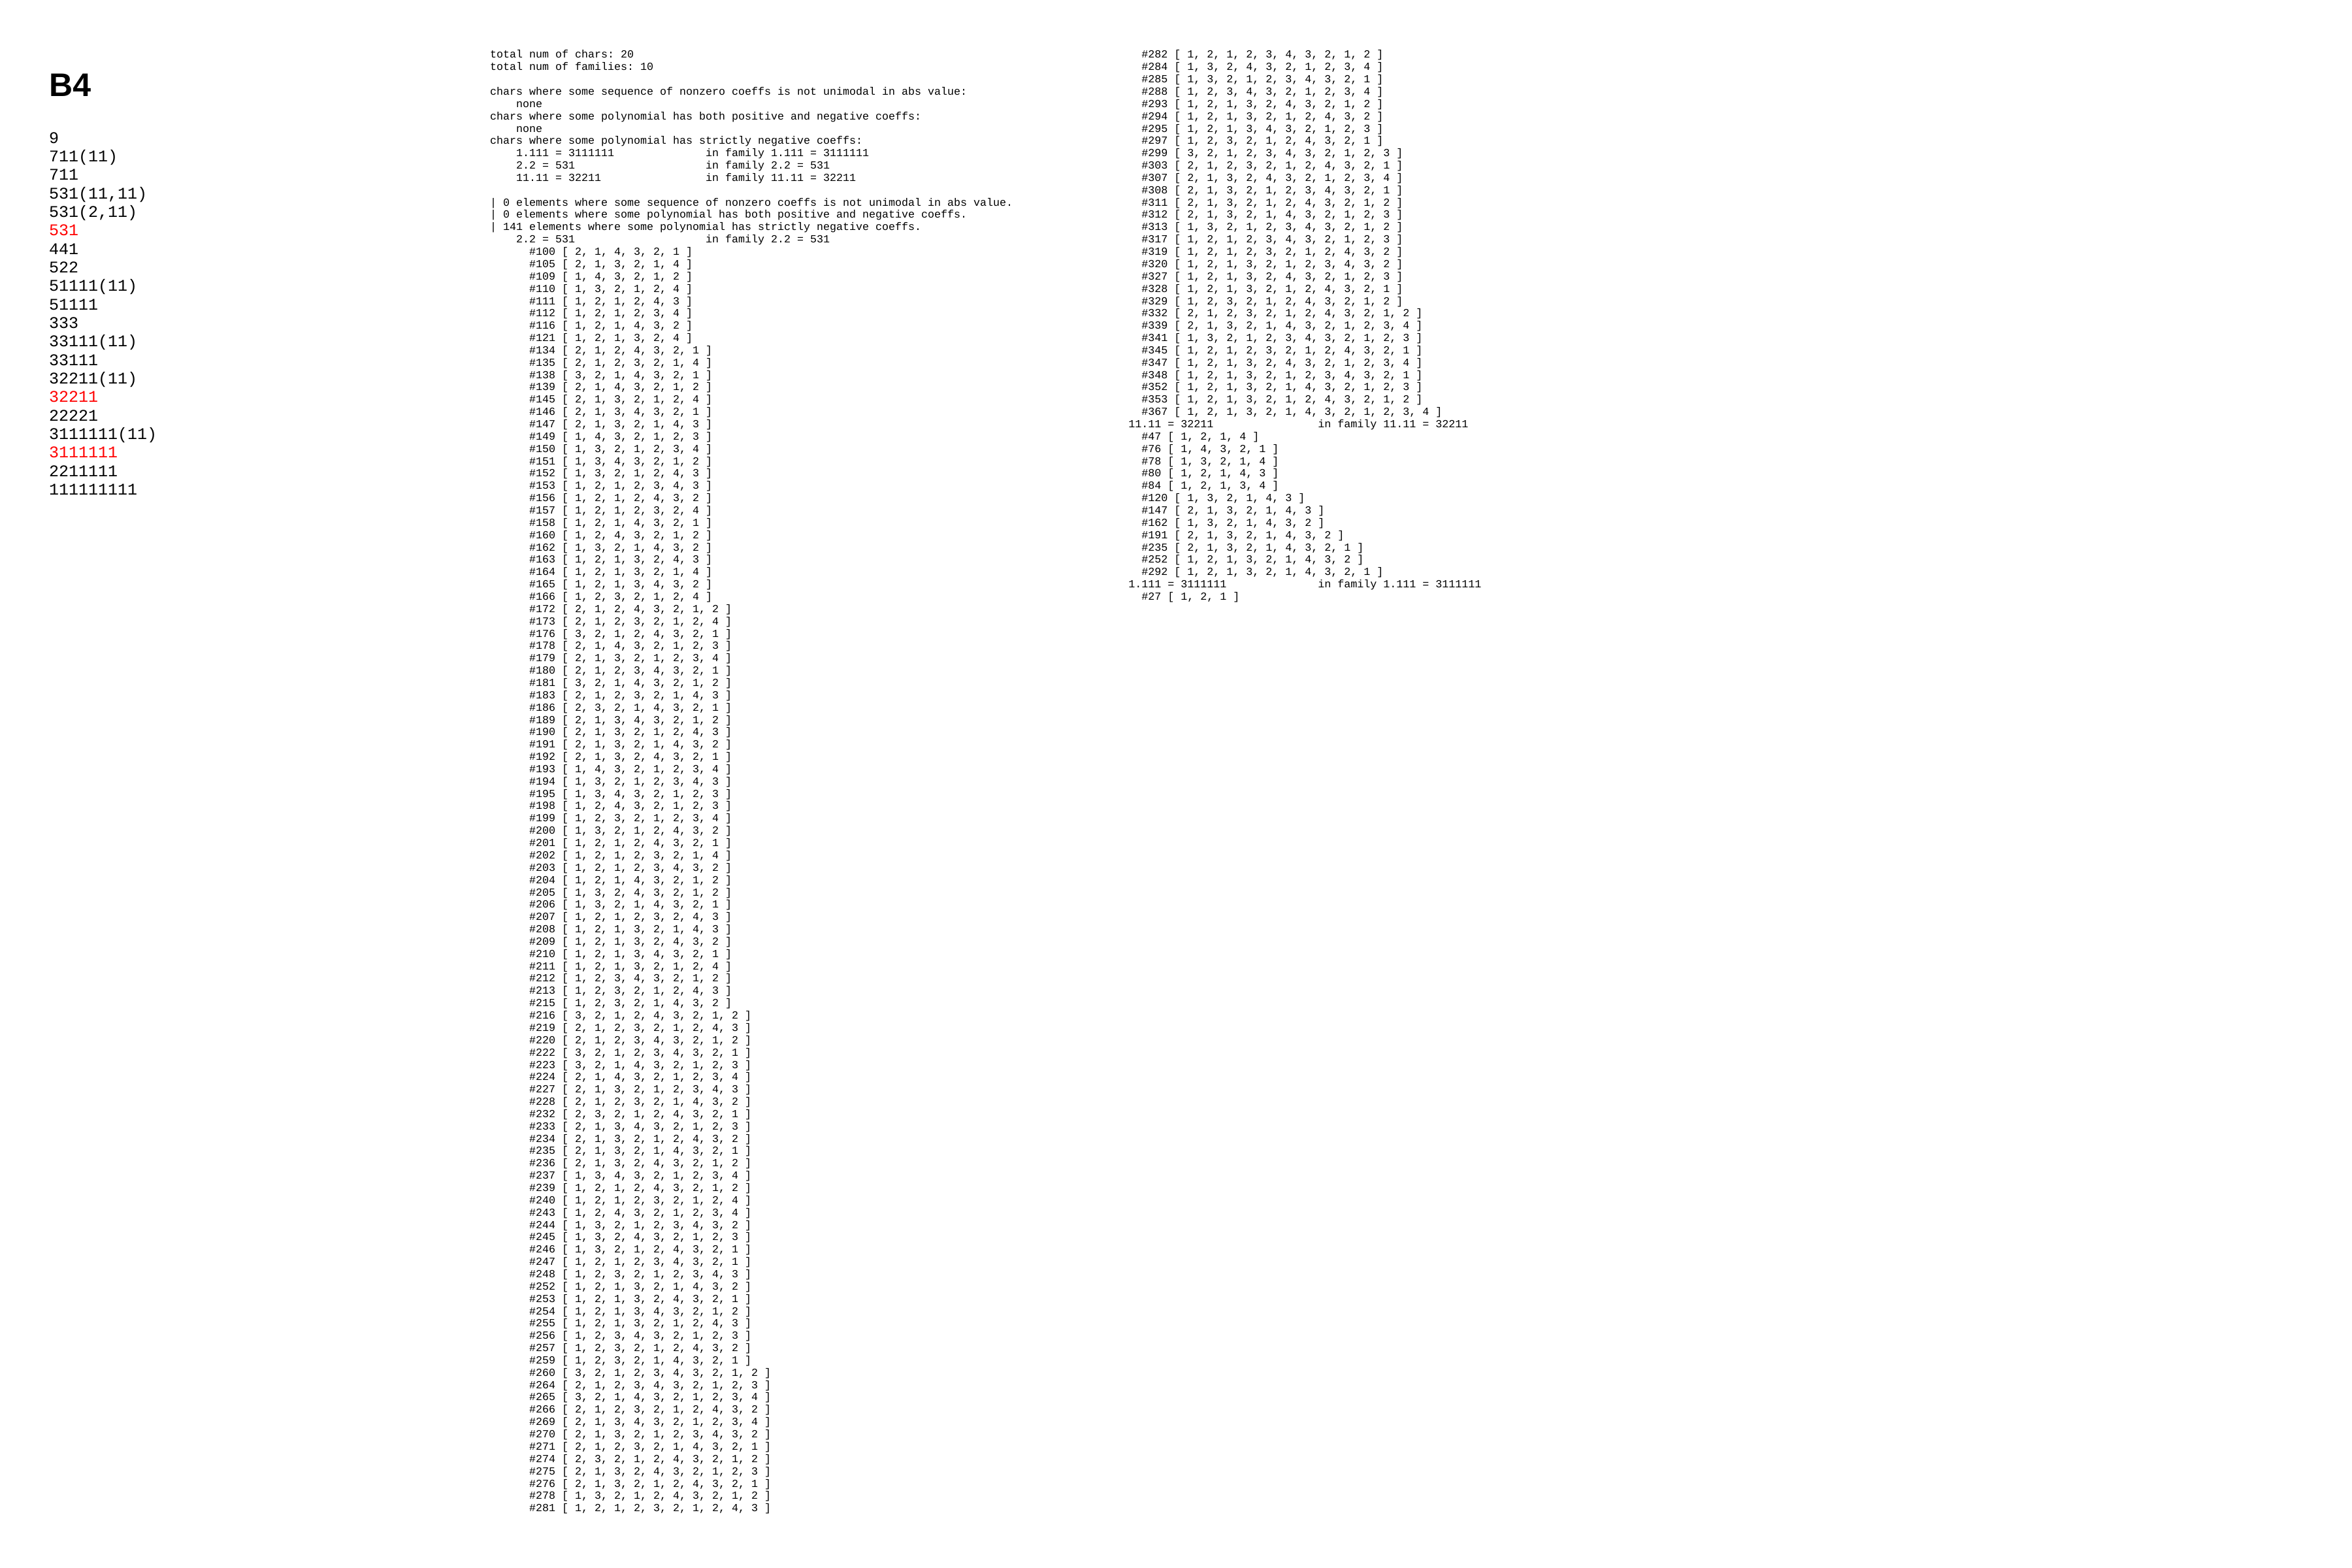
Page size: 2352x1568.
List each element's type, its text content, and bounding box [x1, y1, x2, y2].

text #195 [ 1, 3, 4, 3, 2, 1, 2, 3 ] [490, 788, 1078, 800]
text #151 [ 1, 3, 4, 3, 2, 1, 2 ] [490, 455, 1078, 468]
text #191 [ 2, 1, 3, 2, 1, 4, 3, 2 ] [1102, 529, 1690, 542]
text #194 [ 1, 3, 2, 1, 2, 3, 4, 3 ] [490, 776, 1078, 788]
text #317 [ 1, 2, 1, 2, 3, 4, 3, 2, 1, 2, 3 ] [1102, 234, 1690, 246]
text #294 [ 1, 2, 1, 3, 2, 1, 2, 4, 3, 2 ] [1102, 110, 1690, 123]
text none [490, 98, 1078, 110]
text #297 [ 1, 2, 3, 2, 1, 2, 4, 3, 2, 1 ] [1102, 135, 1690, 148]
text #27 [ 1, 2, 1 ] [1102, 591, 1690, 603]
text #339 [ 2, 1, 3, 2, 1, 4, 3, 2, 1, 2, 3, 4 ] [1102, 320, 1690, 333]
text #367 [ 1, 2, 1, 3, 2, 1, 4, 3, 2, 1, 2, 3, 4 ] [1102, 406, 1690, 419]
text #248 [ 1, 2, 3, 2, 1, 2, 3, 4, 3 ] [490, 1269, 1078, 1281]
text #259 [ 1, 2, 3, 2, 1, 4, 3, 2, 1 ] [490, 1354, 1078, 1367]
text 22221 [49, 407, 465, 426]
text total num of families: 10 [490, 61, 1078, 74]
text 2.2 = 531 in family 2.2 = 531 [490, 160, 1078, 172]
text #235 [ 2, 1, 3, 2, 1, 4, 3, 2, 1 ] [490, 1145, 1078, 1158]
text #160 [ 1, 2, 4, 3, 2, 1, 2 ] [490, 529, 1078, 542]
text #180 [ 2, 1, 2, 3, 4, 3, 2, 1 ] [490, 665, 1078, 678]
text #179 [ 2, 1, 3, 2, 1, 2, 3, 4 ] [490, 653, 1078, 665]
text #313 [ 1, 3, 2, 1, 2, 3, 4, 3, 2, 1, 2 ] [1102, 221, 1690, 234]
text 51111(11) [49, 278, 465, 296]
text #274 [ 2, 3, 2, 1, 2, 4, 3, 2, 1, 2 ] [490, 1453, 1078, 1465]
text #234 [ 2, 1, 3, 2, 1, 2, 4, 3, 2 ] [490, 1133, 1078, 1145]
text #149 [ 1, 4, 3, 2, 1, 2, 3 ] [490, 431, 1078, 443]
text 32211(11) [49, 370, 465, 389]
text 333 [49, 315, 465, 333]
text chars where some polynomial has strictly negative coeffs: [490, 135, 1078, 148]
text #332 [ 2, 1, 2, 3, 2, 1, 2, 4, 3, 2, 1, 2 ] [1102, 308, 1690, 320]
text #134 [ 2, 1, 2, 4, 3, 2, 1 ] [490, 344, 1078, 357]
text #172 [ 2, 1, 2, 4, 3, 2, 1, 2 ] [490, 603, 1078, 615]
text #240 [ 1, 2, 1, 2, 3, 2, 1, 2, 4 ] [490, 1194, 1078, 1207]
text #308 [ 2, 1, 3, 2, 1, 2, 3, 4, 3, 2, 1 ] [1102, 184, 1690, 197]
text #201 [ 1, 2, 1, 2, 4, 3, 2, 1 ] [490, 838, 1078, 850]
text #219 [ 2, 1, 2, 3, 2, 1, 2, 4, 3 ] [490, 1022, 1078, 1034]
text #246 [ 1, 3, 2, 1, 2, 4, 3, 2, 1 ] [490, 1244, 1078, 1256]
text #186 [ 2, 3, 2, 1, 4, 3, 2, 1 ] [490, 702, 1078, 714]
text | 141 elements where some polynomial has strictly negative coeffs. [490, 221, 1078, 234]
text #285 [ 1, 3, 2, 1, 2, 3, 4, 3, 2, 1 ] [1102, 74, 1690, 86]
subtitle B4 [49, 65, 465, 103]
text #147 [ 2, 1, 3, 2, 1, 4, 3 ] [490, 419, 1078, 431]
text #299 [ 3, 2, 1, 2, 3, 4, 3, 2, 1, 2, 3 ] [1102, 148, 1690, 160]
text #192 [ 2, 1, 3, 2, 4, 3, 2, 1 ] [490, 751, 1078, 763]
text #232 [ 2, 3, 2, 1, 2, 4, 3, 2, 1 ] [490, 1108, 1078, 1120]
text #147 [ 2, 1, 3, 2, 1, 4, 3 ] [1102, 505, 1690, 517]
text #329 [ 1, 2, 3, 2, 1, 2, 4, 3, 2, 1, 2 ] [1102, 295, 1690, 308]
text #255 [ 1, 2, 1, 3, 2, 1, 2, 4, 3 ] [490, 1318, 1078, 1330]
text none [490, 123, 1078, 135]
text #207 [ 1, 2, 1, 2, 3, 2, 4, 3 ] [490, 911, 1078, 924]
text #146 [ 2, 1, 3, 4, 3, 2, 1 ] [490, 406, 1078, 419]
text #135 [ 2, 1, 2, 3, 2, 1, 4 ] [490, 357, 1078, 369]
text #269 [ 2, 1, 3, 4, 3, 2, 1, 2, 3, 4 ] [490, 1416, 1078, 1429]
text #116 [ 1, 2, 1, 4, 3, 2 ] [490, 320, 1078, 333]
text #216 [ 3, 2, 1, 2, 4, 3, 2, 1, 2 ] [490, 1010, 1078, 1022]
text #138 [ 3, 2, 1, 4, 3, 2, 1 ] [490, 369, 1078, 382]
text #198 [ 1, 2, 4, 3, 2, 1, 2, 3 ] [490, 800, 1078, 813]
text #236 [ 2, 1, 3, 2, 4, 3, 2, 1, 2 ] [490, 1158, 1078, 1170]
text 2211111 [49, 463, 465, 482]
text #47 [ 1, 2, 1, 4 ] [1102, 431, 1690, 443]
text #260 [ 3, 2, 1, 2, 3, 4, 3, 2, 1, 2 ] [490, 1367, 1078, 1379]
text #120 [ 1, 3, 2, 1, 4, 3 ] [1102, 493, 1690, 505]
text 1.111 = 3111111 in family 1.111 = 3111111 [490, 148, 1078, 160]
text #292 [ 1, 2, 1, 3, 2, 1, 4, 3, 2, 1 ] [1102, 566, 1690, 579]
text #347 [ 1, 2, 1, 3, 2, 4, 3, 2, 1, 2, 3, 4 ] [1102, 357, 1690, 369]
text #173 [ 2, 1, 2, 3, 2, 1, 2, 4 ] [490, 615, 1078, 628]
text 531(11,11) [49, 185, 465, 204]
text #341 [ 1, 3, 2, 1, 2, 3, 4, 3, 2, 1, 2, 3 ] [1102, 333, 1690, 344]
text #264 [ 2, 1, 2, 3, 4, 3, 2, 1, 2, 3 ] [490, 1379, 1078, 1392]
text #252 [ 1, 2, 1, 3, 2, 1, 4, 3, 2 ] [490, 1281, 1078, 1293]
text #112 [ 1, 2, 1, 2, 3, 4 ] [490, 308, 1078, 320]
text 32211 [49, 389, 465, 407]
text total num of chars: 20 [490, 49, 1078, 61]
text #150 [ 1, 3, 2, 1, 2, 3, 4 ] [490, 443, 1078, 455]
text #220 [ 2, 1, 2, 3, 4, 3, 2, 1, 2 ] [490, 1034, 1078, 1047]
text #247 [ 1, 2, 1, 2, 3, 4, 3, 2, 1 ] [490, 1256, 1078, 1269]
text #256 [ 1, 2, 3, 4, 3, 2, 1, 2, 3 ] [490, 1330, 1078, 1343]
text #254 [ 1, 2, 1, 3, 4, 3, 2, 1, 2 ] [490, 1305, 1078, 1318]
text #139 [ 2, 1, 4, 3, 2, 1, 2 ] [490, 382, 1078, 394]
text 531(2,11) [49, 204, 465, 222]
text #111 [ 1, 2, 1, 2, 4, 3 ] [490, 295, 1078, 308]
text #348 [ 1, 2, 1, 3, 2, 1, 2, 3, 4, 3, 2, 1 ] [1102, 369, 1690, 382]
text #145 [ 2, 1, 3, 2, 1, 2, 4 ] [490, 394, 1078, 406]
text chars where some sequence of nonzero coeffs is not unimodal in abs value: [490, 86, 1078, 98]
text #215 [ 1, 2, 3, 2, 1, 4, 3, 2 ] [490, 998, 1078, 1010]
text #293 [ 1, 2, 1, 3, 2, 4, 3, 2, 1, 2 ] [1102, 98, 1690, 110]
text #282 [ 1, 2, 1, 2, 3, 4, 3, 2, 1, 2 ] [1102, 49, 1690, 61]
text #163 [ 1, 2, 1, 3, 2, 4, 3 ] [490, 554, 1078, 566]
text #176 [ 3, 2, 1, 2, 4, 3, 2, 1 ] [490, 628, 1078, 640]
text #307 [ 2, 1, 3, 2, 4, 3, 2, 1, 2, 3, 4 ] [1102, 172, 1690, 184]
text #327 [ 1, 2, 1, 3, 2, 4, 3, 2, 1, 2, 3 ] [1102, 270, 1690, 283]
text #265 [ 3, 2, 1, 4, 3, 2, 1, 2, 3, 4 ] [490, 1392, 1078, 1404]
text #152 [ 1, 3, 2, 1, 2, 4, 3 ] [490, 468, 1078, 480]
text #189 [ 2, 1, 3, 4, 3, 2, 1, 2 ] [490, 714, 1078, 727]
text #153 [ 1, 2, 1, 2, 3, 4, 3 ] [490, 480, 1078, 493]
text 711 [49, 167, 465, 185]
text #295 [ 1, 2, 1, 3, 4, 3, 2, 1, 2, 3 ] [1102, 123, 1690, 135]
text #166 [ 1, 2, 3, 2, 1, 2, 4 ] [490, 591, 1078, 603]
text 2.2 = 531 in family 2.2 = 531 [490, 234, 1078, 246]
text #204 [ 1, 2, 1, 4, 3, 2, 1, 2 ] [490, 874, 1078, 887]
text #281 [ 1, 2, 1, 2, 3, 2, 1, 2, 4, 3 ] [490, 1503, 1078, 1515]
text 33111 [49, 351, 465, 370]
text #223 [ 3, 2, 1, 4, 3, 2, 1, 2, 3 ] [490, 1059, 1078, 1071]
text #222 [ 3, 2, 1, 2, 3, 4, 3, 2, 1 ] [490, 1047, 1078, 1059]
text #183 [ 2, 1, 2, 3, 2, 1, 4, 3 ] [490, 689, 1078, 702]
text #200 [ 1, 3, 2, 1, 2, 4, 3, 2 ] [490, 825, 1078, 838]
text #235 [ 2, 1, 3, 2, 1, 4, 3, 2, 1 ] [1102, 542, 1690, 554]
text #162 [ 1, 3, 2, 1, 4, 3, 2 ] [490, 542, 1078, 554]
text 3111111(11) [49, 426, 465, 444]
text #243 [ 1, 2, 4, 3, 2, 1, 2, 3, 4 ] [490, 1207, 1078, 1219]
text chars where some polynomial has both positive and negative coeffs: [490, 110, 1078, 123]
text #320 [ 1, 2, 1, 3, 2, 1, 2, 3, 4, 3, 2 ] [1102, 259, 1690, 270]
text #253 [ 1, 2, 1, 3, 2, 4, 3, 2, 1 ] [490, 1293, 1078, 1305]
text #275 [ 2, 1, 3, 2, 4, 3, 2, 1, 2, 3 ] [490, 1465, 1078, 1478]
text #80 [ 1, 2, 1, 4, 3 ] [1102, 468, 1690, 480]
text 111111111 [49, 482, 465, 500]
text #191 [ 2, 1, 3, 2, 1, 4, 3, 2 ] [490, 739, 1078, 751]
text 711(11) [49, 148, 465, 167]
text #162 [ 1, 3, 2, 1, 4, 3, 2 ] [1102, 517, 1690, 529]
text #224 [ 2, 1, 4, 3, 2, 1, 2, 3, 4 ] [490, 1071, 1078, 1084]
text 1.111 = 3111111 in family 1.111 = 3111111 [1102, 579, 1690, 591]
text 441 [49, 240, 465, 259]
text #199 [ 1, 2, 3, 2, 1, 2, 3, 4 ] [490, 813, 1078, 825]
text #319 [ 1, 2, 1, 2, 3, 2, 1, 2, 4, 3, 2 ] [1102, 246, 1690, 259]
text 3111111 [49, 444, 465, 463]
text #164 [ 1, 2, 1, 3, 2, 1, 4 ] [490, 566, 1078, 579]
text #352 [ 1, 2, 1, 3, 2, 1, 4, 3, 2, 1, 2, 3 ] [1102, 382, 1690, 394]
text 531 [49, 222, 465, 240]
text #158 [ 1, 2, 1, 4, 3, 2, 1 ] [490, 517, 1078, 529]
text #157 [ 1, 2, 1, 2, 3, 2, 4 ] [490, 505, 1078, 517]
text #212 [ 1, 2, 3, 4, 3, 2, 1, 2 ] [490, 973, 1078, 985]
text 9 [49, 129, 465, 148]
text #208 [ 1, 2, 1, 3, 2, 1, 4, 3 ] [490, 924, 1078, 936]
text #190 [ 2, 1, 3, 2, 1, 2, 4, 3 ] [490, 727, 1078, 739]
text #227 [ 2, 1, 3, 2, 1, 2, 3, 4, 3 ] [490, 1084, 1078, 1096]
text #311 [ 2, 1, 3, 2, 1, 2, 4, 3, 2, 1, 2 ] [1102, 197, 1690, 209]
text #257 [ 1, 2, 3, 2, 1, 2, 4, 3, 2 ] [490, 1343, 1078, 1354]
text #100 [ 2, 1, 4, 3, 2, 1 ] [490, 246, 1078, 259]
text #211 [ 1, 2, 1, 3, 2, 1, 2, 4 ] [490, 960, 1078, 973]
text #210 [ 1, 2, 1, 3, 4, 3, 2, 1 ] [490, 948, 1078, 960]
text #252 [ 1, 2, 1, 3, 2, 1, 4, 3, 2 ] [1102, 554, 1690, 566]
text #84 [ 1, 2, 1, 3, 4 ] [1102, 480, 1690, 493]
text #266 [ 2, 1, 2, 3, 2, 1, 2, 4, 3, 2 ] [490, 1404, 1078, 1416]
text #110 [ 1, 3, 2, 1, 2, 4 ] [490, 283, 1078, 295]
text 522 [49, 259, 465, 278]
text #209 [ 1, 2, 1, 3, 2, 4, 3, 2 ] [490, 936, 1078, 948]
text #109 [ 1, 4, 3, 2, 1, 2 ] [490, 270, 1078, 283]
text #244 [ 1, 3, 2, 1, 2, 3, 4, 3, 2 ] [490, 1219, 1078, 1232]
text #156 [ 1, 2, 1, 2, 4, 3, 2 ] [490, 493, 1078, 505]
text #105 [ 2, 1, 3, 2, 1, 4 ] [490, 259, 1078, 270]
text #78 [ 1, 3, 2, 1, 4 ] [1102, 455, 1690, 468]
text #345 [ 1, 2, 1, 2, 3, 2, 1, 2, 4, 3, 2, 1 ] [1102, 344, 1690, 357]
text #203 [ 1, 2, 1, 2, 3, 4, 3, 2 ] [490, 862, 1078, 874]
text #228 [ 2, 1, 2, 3, 2, 1, 4, 3, 2 ] [490, 1096, 1078, 1108]
text #353 [ 1, 2, 1, 3, 2, 1, 2, 4, 3, 2, 1, 2 ] [1102, 394, 1690, 406]
text #278 [ 1, 3, 2, 1, 2, 4, 3, 2, 1, 2 ] [490, 1490, 1078, 1503]
text 11.11 = 32211 in family 11.11 = 32211 [1102, 419, 1690, 431]
text #202 [ 1, 2, 1, 2, 3, 2, 1, 4 ] [490, 850, 1078, 862]
text #239 [ 1, 2, 1, 2, 4, 3, 2, 1, 2 ] [490, 1182, 1078, 1194]
text #76 [ 1, 4, 3, 2, 1 ] [1102, 443, 1690, 455]
text #276 [ 2, 1, 3, 2, 1, 2, 4, 3, 2, 1 ] [490, 1478, 1078, 1490]
text #328 [ 1, 2, 1, 3, 2, 1, 2, 4, 3, 2, 1 ] [1102, 283, 1690, 295]
text #245 [ 1, 3, 2, 4, 3, 2, 1, 2, 3 ] [490, 1232, 1078, 1244]
text #303 [ 2, 1, 2, 3, 2, 1, 2, 4, 3, 2, 1 ] [1102, 160, 1690, 172]
text #288 [ 1, 2, 3, 4, 3, 2, 1, 2, 3, 4 ] [1102, 86, 1690, 98]
text #121 [ 1, 2, 1, 3, 2, 4 ] [490, 333, 1078, 344]
text #206 [ 1, 3, 2, 1, 4, 3, 2, 1 ] [490, 899, 1078, 911]
text 11.11 = 32211 in family 11.11 = 32211 [490, 172, 1078, 184]
text | 0 elements where some polynomial has both positive and negative coeffs. [490, 209, 1078, 221]
text 51111 [49, 296, 465, 315]
text #165 [ 1, 2, 1, 3, 4, 3, 2 ] [490, 579, 1078, 591]
text #193 [ 1, 4, 3, 2, 1, 2, 3, 4 ] [490, 763, 1078, 776]
text #271 [ 2, 1, 2, 3, 2, 1, 4, 3, 2, 1 ] [490, 1441, 1078, 1453]
text #312 [ 2, 1, 3, 2, 1, 4, 3, 2, 1, 2, 3 ] [1102, 209, 1690, 221]
text | 0 elements where some sequence of nonzero coeffs is not unimodal in abs value. [490, 197, 1078, 209]
text #233 [ 2, 1, 3, 4, 3, 2, 1, 2, 3 ] [490, 1120, 1078, 1133]
text #270 [ 2, 1, 3, 2, 1, 2, 3, 4, 3, 2 ] [490, 1429, 1078, 1441]
text #181 [ 3, 2, 1, 4, 3, 2, 1, 2 ] [490, 678, 1078, 689]
text #213 [ 1, 2, 3, 2, 1, 2, 4, 3 ] [490, 985, 1078, 998]
text #284 [ 1, 3, 2, 4, 3, 2, 1, 2, 3, 4 ] [1102, 61, 1690, 74]
text #237 [ 1, 3, 4, 3, 2, 1, 2, 3, 4 ] [490, 1170, 1078, 1182]
text #178 [ 2, 1, 4, 3, 2, 1, 2, 3 ] [490, 640, 1078, 653]
text #205 [ 1, 3, 2, 4, 3, 2, 1, 2 ] [490, 887, 1078, 899]
text 33111(11) [49, 333, 465, 351]
